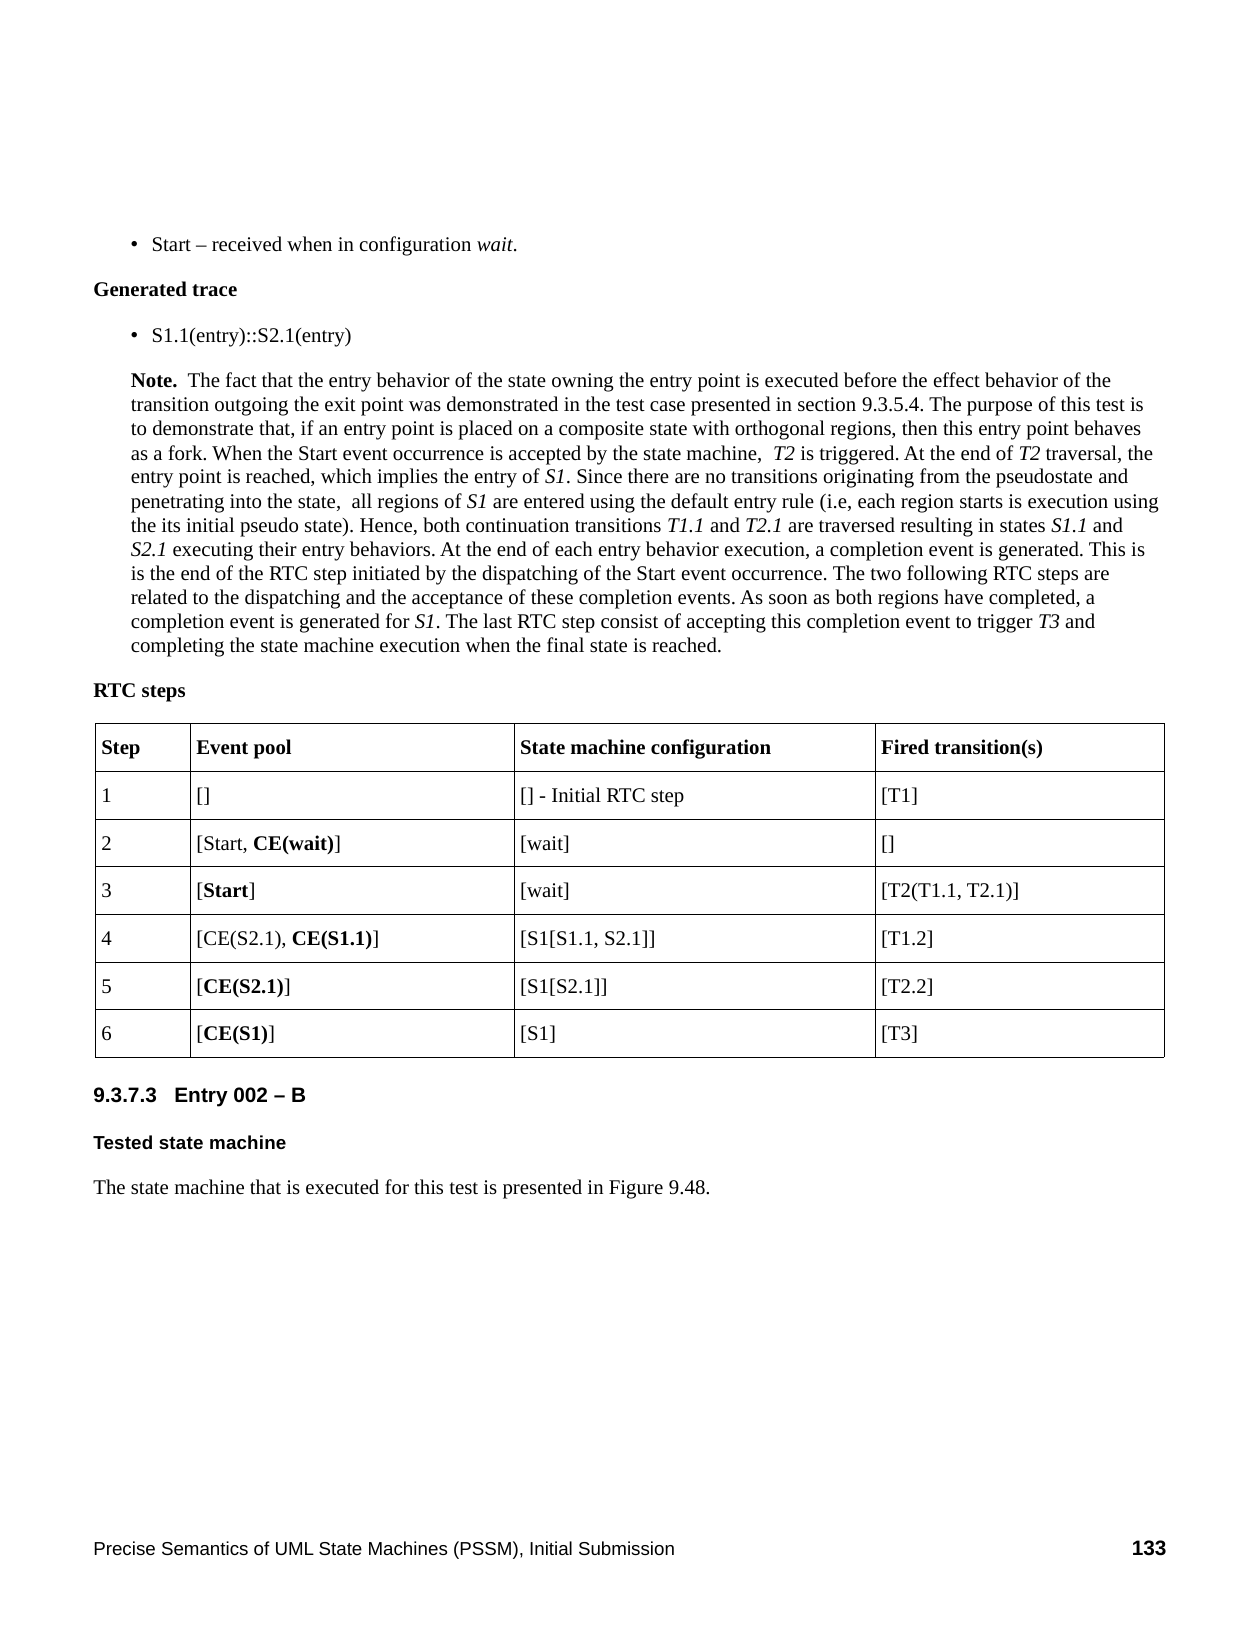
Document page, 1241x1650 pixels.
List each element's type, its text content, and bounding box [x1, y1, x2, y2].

table_cell [CE(S2.1)] [191, 963, 514, 1009]
table_cell [T1.2] [876, 915, 1164, 962]
table_cell [] [876, 820, 1164, 866]
table_header Fired transition(s) [876, 724, 1164, 771]
table_cell 5 [96, 963, 190, 1009]
table_cell [T2.2] [876, 963, 1164, 1009]
table_cell [Start, CE(wait)] [191, 820, 514, 866]
text The state machine that is executed for this test is presented in Figure 9.48. [93, 1175, 1164, 1199]
table_cell [T3] [876, 1010, 1164, 1057]
table_cell [S1[S1.1, S2.1]] [515, 915, 875, 962]
subtitle Entry 002 – B [93, 1082, 1164, 1107]
list Start – received when in configuration wait. [131, 231, 1164, 256]
text Generated trace [93, 277, 1164, 301]
table_cell [S1[S2.1]] [515, 963, 875, 1009]
table_cell [] [191, 772, 514, 818]
table_cell 1 [96, 772, 190, 818]
list S1.1(entry)::S2.1(entry) [131, 322, 1164, 347]
text RTC steps [93, 678, 1164, 702]
table_cell 6 [96, 1010, 190, 1057]
subtitle Tested state machine [93, 1132, 1164, 1154]
table_cell [T2(T1.1, T2.1)] [876, 867, 1164, 914]
table_cell [] - Initial RTC step [515, 772, 875, 818]
table_cell [CE(S2.1), CE(S1.1)] [191, 915, 514, 962]
table_cell [wait] [515, 867, 875, 914]
table_cell [wait] [515, 820, 875, 866]
table_header Event pool [191, 724, 514, 771]
table_cell [T1] [876, 772, 1164, 818]
table_cell [CE(S1)] [191, 1010, 514, 1057]
table_header Step [96, 724, 190, 771]
table_header State machine configuration [515, 724, 875, 771]
table_cell [S1] [515, 1010, 875, 1057]
table_cell [Start] [191, 867, 514, 914]
table_cell 2 [96, 820, 190, 866]
table_cell 4 [96, 915, 190, 962]
table_cell 3 [96, 867, 190, 914]
text Note. The fact that the entry behavior of the state owning the entry point is executed before the effect behavior of the transition outgoing the exit point was demonstrated in the test case presented in section 9.3.5.4. The purpose of this test is to demonstrate that, if an entry point is placed on a composite state with orthogonal regions, then this entry point behaves as a fork. When the Start event occurrence is accepted by the state machine, T2 is triggered. At the end of T2 traversal, the entry point is reached, which implies the entry of S1. Since there are no transitions originating from the pseudostate and penetrating into the state, all regions of S1 are entered using the default entry rule (i.e, each region starts is execution using the its initial pseudo state). Hence, both continuation transitions T1.1 and T2.1 are traversed resulting in states S1.1 and S2.1 executing their entry behaviors. At the end of each entry behavior execution, a completion event is generated. This is is the end of the RTC step initiated by the dispatching of the Start event occurrence. The two following RTC steps are related to the dispatching and the acceptance of these completion events. As soon as both regions have completed, a completion event is generated for S1. The last RTC step consist of accepting this completion event to trigger T3 and completing the state machine execution when the final state is reached. [131, 368, 1164, 657]
